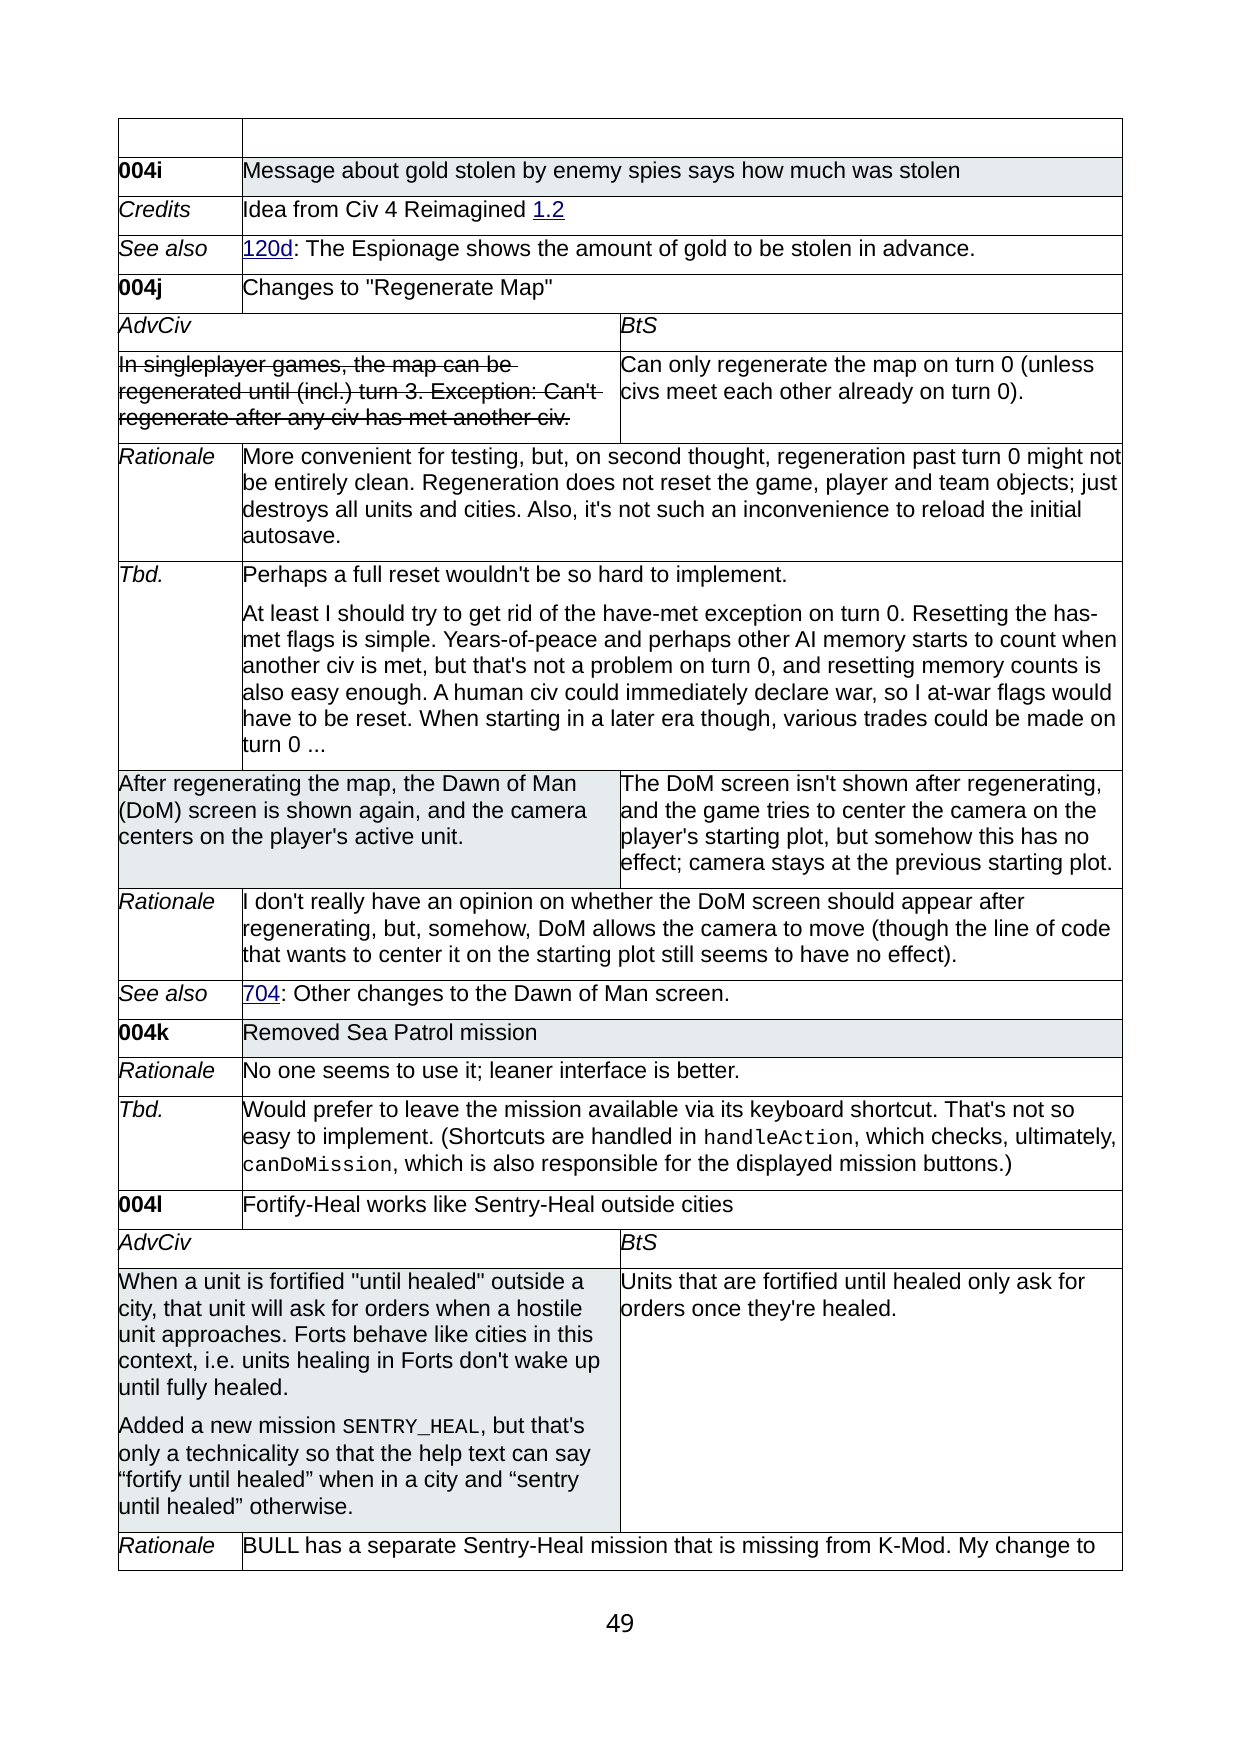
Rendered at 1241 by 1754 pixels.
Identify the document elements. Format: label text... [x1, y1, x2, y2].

table_cell Perhaps a full reset wouldn't be so hard to implement. At least I should try to get rid of the have-met exception on turn 0. Resetting the has-met flags is simple. Years-of-peace and perhaps other AI memory starts to count when another civ is met, but that's not a problem on turn 0, and resetting memory counts is also easy enough. A human civ could immediately declare war, so I at-war flags would have to be reset. When starting in a later era though, various trades could be made on turn 0 ... [243, 562, 1122, 770]
table_cell Fortify-Heal works like Sentry-Heal outside cities [243, 1191, 1122, 1229]
table_cell The DoM screen isn't shown after regenerating, and the game tries to center the camera on the player's starting plot, but somehow this has no effect; camera stays at the previous starting plot. [621, 771, 1122, 888]
table_cell BtS [621, 314, 1122, 351]
table_cell See also [119, 236, 242, 273]
table_cell Rationale [119, 444, 242, 561]
table_cell Rationale [119, 1533, 242, 1570]
table_cell AdvCiv [119, 314, 620, 351]
table_cell AdvCiv [119, 1230, 620, 1268]
table_cell In singleplayer games, the map can be regenerated until (incl.) turn 3. Exception: Can't regenerate after any civ has met another civ. [119, 352, 620, 443]
table_cell Rationale [119, 889, 242, 979]
table_cell 004i [119, 158, 242, 196]
table_cell Idea from Civ 4 Reimagined 1.2 [243, 197, 1122, 235]
table_cell 004l [119, 1191, 242, 1229]
table_cell See also [119, 981, 242, 1018]
table_cell Can only regenerate the map on turn 0 (unless civs meet each other already on turn 0). [621, 352, 1122, 443]
table_cell 704: Other changes to the Dawn of Man screen. [243, 981, 1122, 1018]
table_cell [119, 119, 242, 157]
table_cell After regenerating the map, the Dawn of Man (DoM) screen is shown again, and the camera centers on the player's active unit. [119, 771, 620, 888]
table_cell Units that are fortified until healed only ask for orders once they're healed. [621, 1269, 1122, 1532]
table_cell Would prefer to leave the mission available via its keyboard shortcut. That's not so easy to implement. (Shortcuts are handled in handleAction, which checks, ultimately, canDoMission, which is also responsible for the displayed mission buttons.) [243, 1097, 1122, 1190]
table_cell No one seems to use it; leaner interface is better. [243, 1058, 1122, 1096]
table_cell Message about gold stolen by enemy spies says how much was stolen [243, 158, 1122, 196]
table_cell [243, 119, 1122, 157]
table_cell I don't really have an opinion on whether the DoM screen should appear after regenerating, but, somehow, DoM allows the camera to move (though the line of code that wants to center it on the starting plot still seems to have no effect). [243, 889, 1122, 979]
table_cell Tbd. [119, 562, 242, 770]
table_cell When a unit is fortified "until healed" outside a city, that unit will ask for orders when a hostile unit approaches. Forts behave like cities in this context, i.e. units healing in Forts don't wake up until fully healed. Added a new mission SENTRY_HEAL, but that's only a technicality so that the help text can say “fortify until healed” when in a city and “sentry until healed” otherwise. [119, 1269, 620, 1532]
table_cell BtS [621, 1230, 1122, 1268]
table_cell 120d: The Espionage shows the amount of gold to be stolen in advance. [243, 236, 1122, 273]
table_cell Credits [119, 197, 242, 235]
table_cell Rationale [119, 1058, 242, 1096]
table_cell Changes to "Regenerate Map" [243, 275, 1122, 312]
table_cell More convenient for testing, but, on second thought, regeneration past turn 0 might not be entirely clean. Regeneration does not reset the game, player and team objects; just destroys all units and cities. Also, it's not such an inconvenience to reload the initial autosave. [243, 444, 1122, 561]
table_cell 004k [119, 1020, 242, 1057]
table_cell Tbd. [119, 1097, 242, 1190]
table_cell BULL has a separate Sentry-Heal mission that is missing from K-Mod. My change to [243, 1533, 1122, 1570]
table_cell 004j [119, 275, 242, 312]
table_cell Removed Sea Patrol mission [243, 1020, 1122, 1057]
